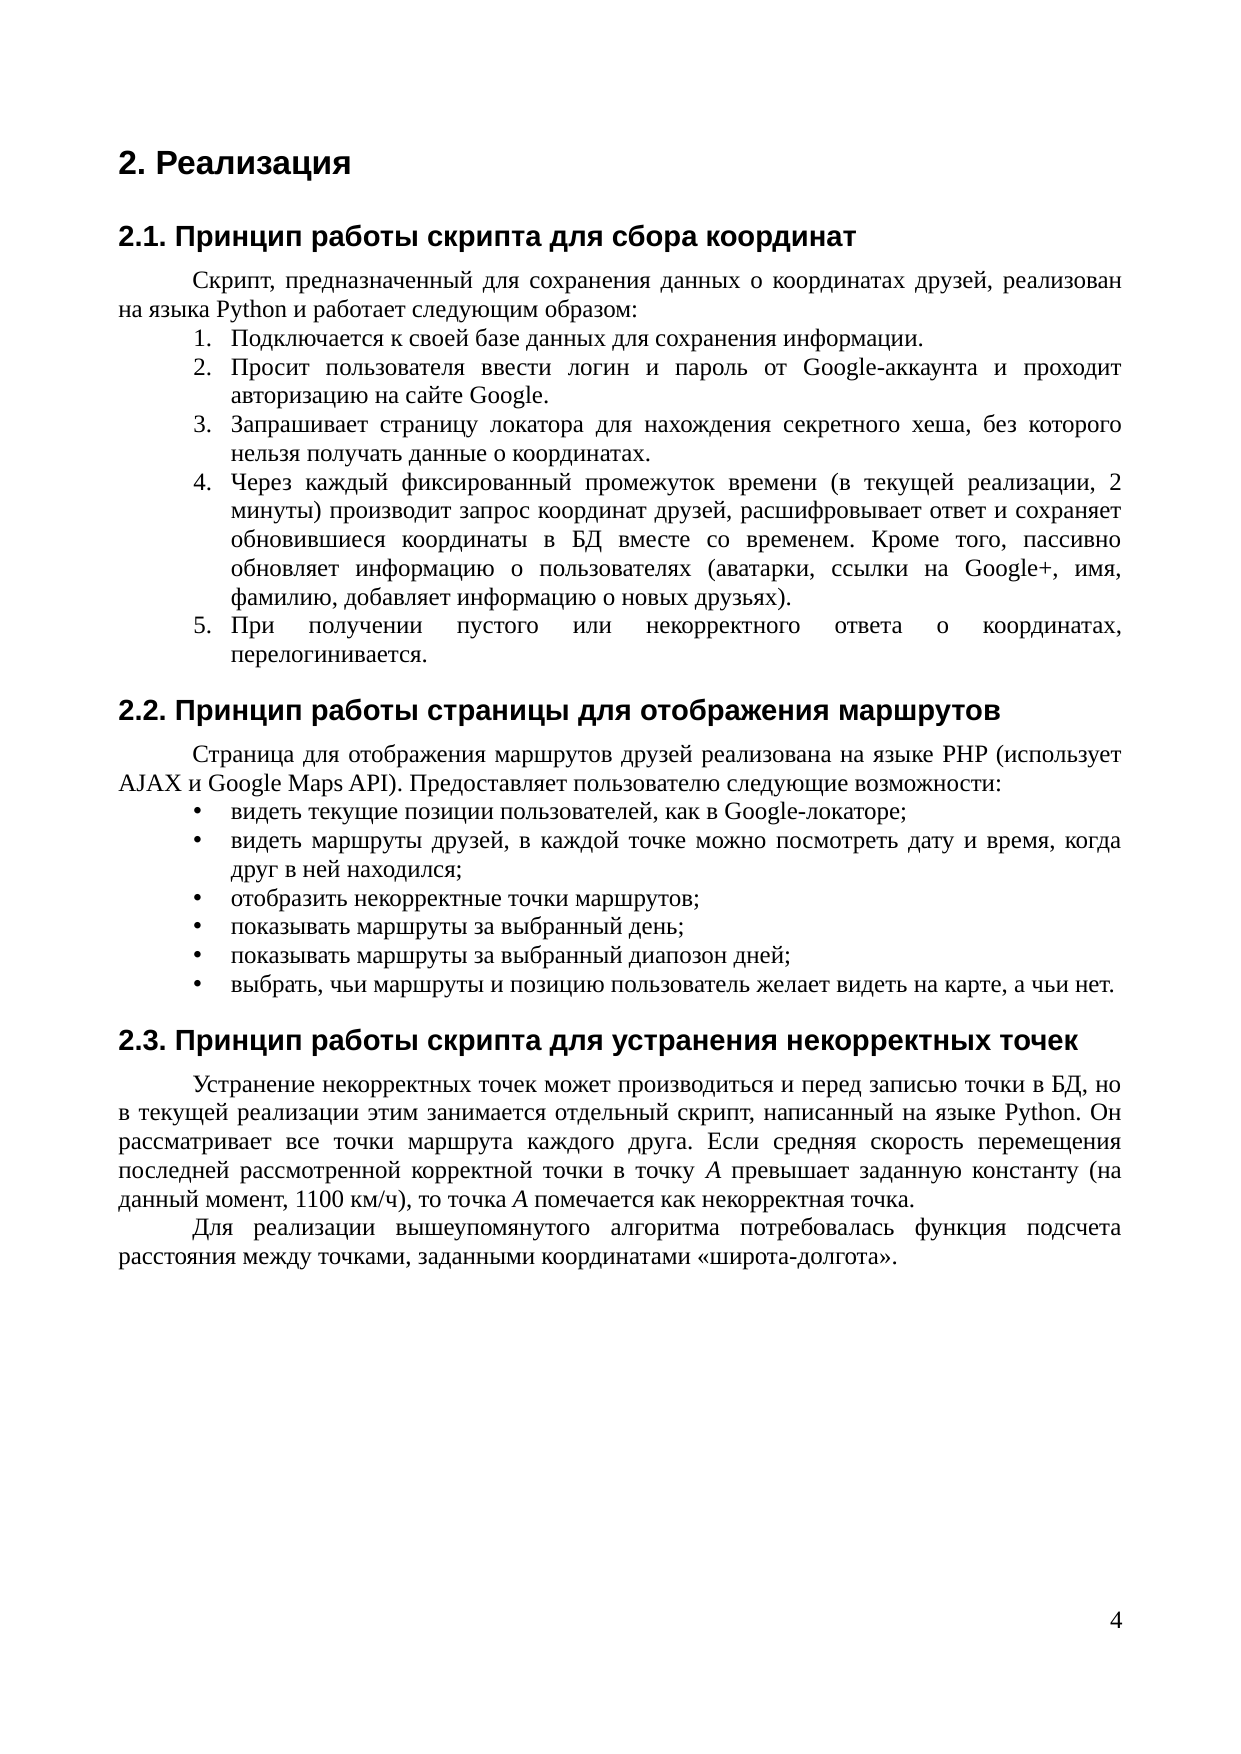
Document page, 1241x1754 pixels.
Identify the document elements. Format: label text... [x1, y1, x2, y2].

list отобразить некорректные точки маршрутов; [193, 883, 1122, 911]
text Скрипт, предназначенный для сохранения данных о координатах друзей, реализован на языка Python и работает следующим образом: [118, 265, 1122, 323]
list показывать маршруты за выбранный диапозон дней; [193, 940, 1122, 969]
subtitle 2.1. Принцип работы скрипта для сбора координат [118, 219, 1122, 253]
list выбрать, чьи маршруты и позицию пользователь желает видеть на карте, а чьи нет. [193, 969, 1122, 998]
list Через каждый фиксированный промежуток времени (в текущей реализации, 2 минуты) производит запрос координат друзей, расшифровывает ответ и сохраняет обновившиеся координаты в БД вместе со временем. Кроме того, пассивно обновляет информацию о пользователях (аватарки, ссылки на Google+, имя, фамилию, добавляет информацию о новых друзьях). [193, 467, 1122, 610]
list видеть текущие позиции пользователей, как в Google-локаторе; [193, 796, 1122, 825]
list Просит пользователя ввести логин и пароль от Google-аккаунта и проходит авторизацию на сайте Google. [193, 352, 1122, 409]
text Страница для отображения маршрутов друзей реализована на языке PHP (использует AJAX и Google Maps API). Предоставляет пользователю следующие возможности: [118, 739, 1122, 796]
list Запрашивает страницу локатора для нахождения секретного хеша, без которого нельзя получать данные о координатах. [193, 409, 1122, 467]
list При получении пустого или некорректного ответа о координатах, перелогинивается. [193, 610, 1122, 668]
text Для реализации вышеупомянутого алгоритма потребовалась функция подсчета расстояния между точками, заданными координатами «широта-долгота». [118, 1212, 1122, 1270]
subtitle 2.2. Принцип работы страницы для отображения маршрутов [118, 693, 1122, 726]
subtitle 2.3. Принцип работы скрипта для устранения некорректных точек [118, 1023, 1122, 1056]
text Устранение некорректных точек может производиться и перед записью точки в БД, но в текущей реализации этим занимается отдельный скрипт, написанный на языке Python. Он рассматривает все точки маршрута каждого друга. Если средняя скорость перемещения последней рассмотренной корректной точки в точку A превышает заданную константу (на данный момент, 1100 км/ч), то точка A помечается как некорректная точка. [118, 1069, 1122, 1212]
subtitle 2. Реализация [118, 143, 1122, 182]
list видеть маршруты друзей, в каждой точке можно посмотреть дату и время, когда друг в ней находился; [193, 825, 1122, 883]
list Подключается к своей базе данных для сохранения информации. [193, 323, 1122, 352]
list показывать маршруты за выбранный день; [193, 911, 1122, 940]
